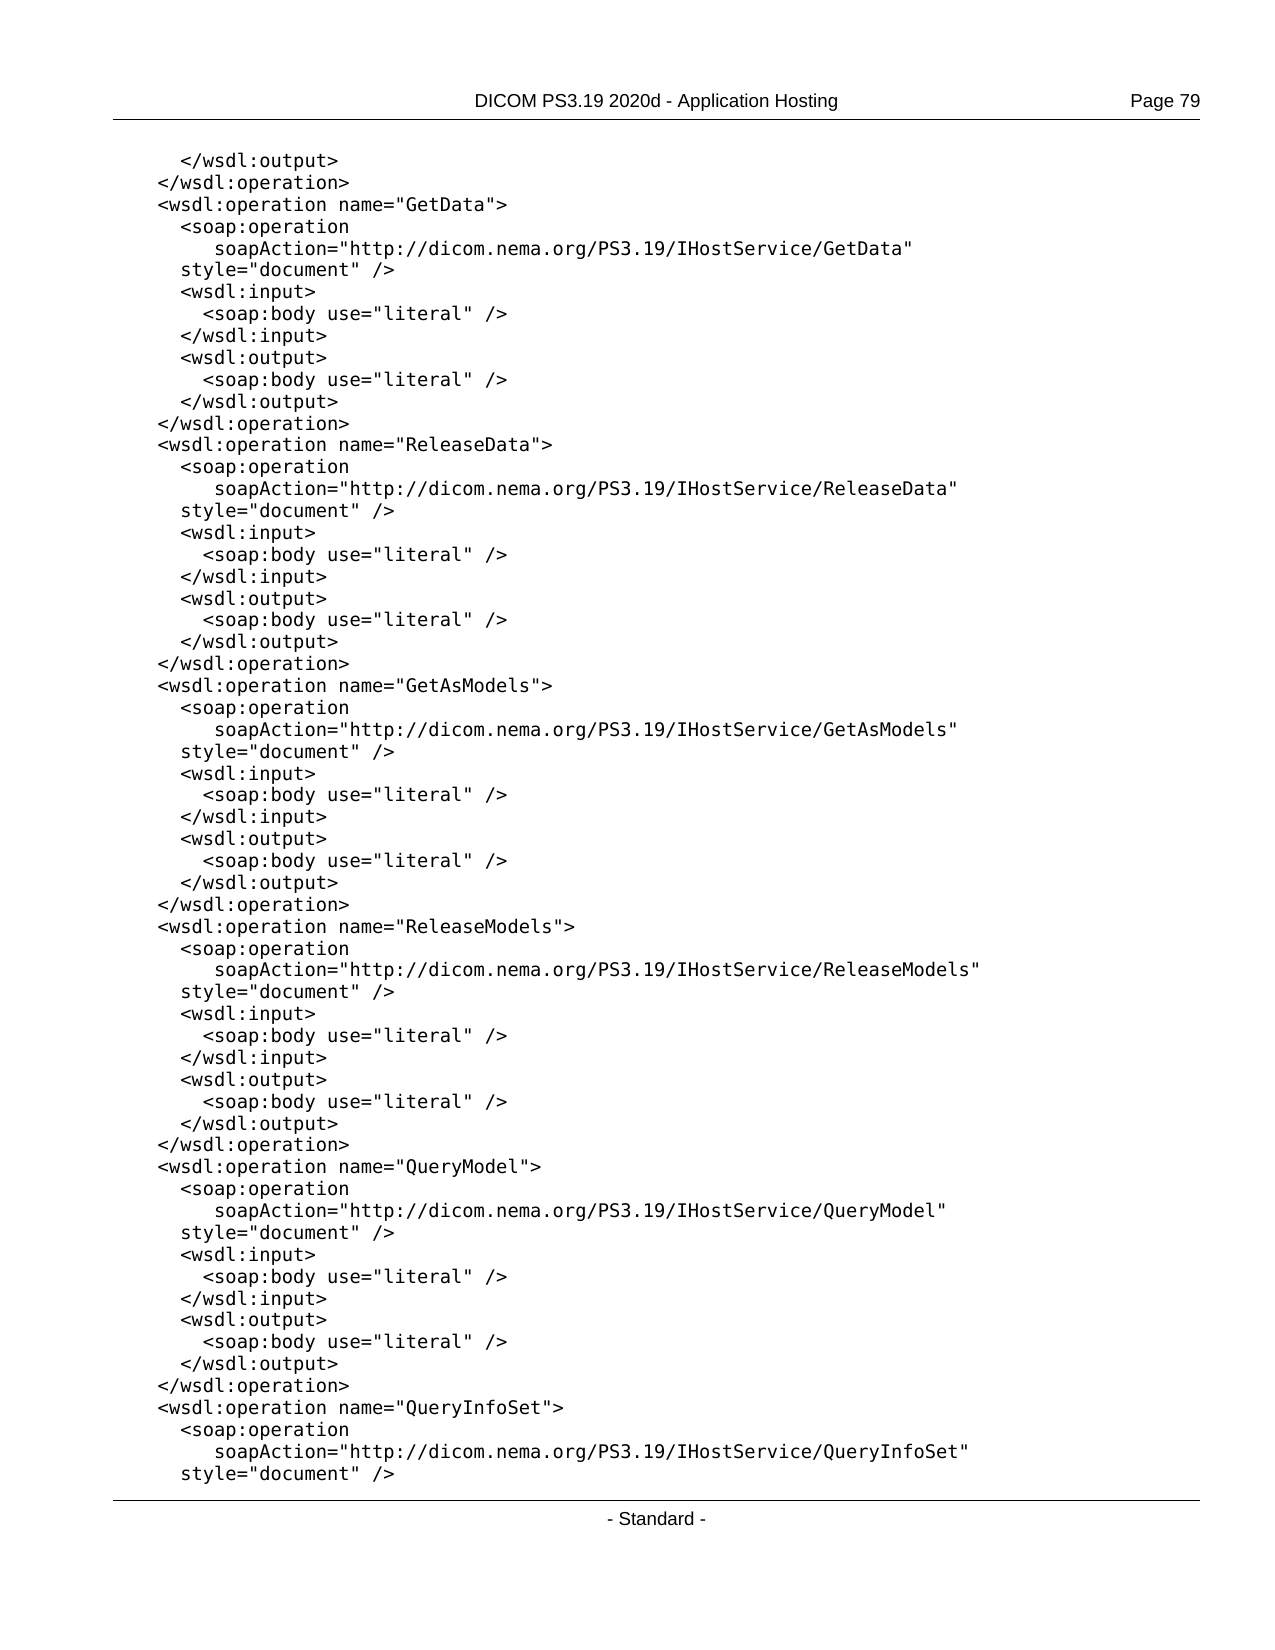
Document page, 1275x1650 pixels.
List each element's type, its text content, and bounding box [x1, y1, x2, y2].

text </wsdl:output> </wsdl:operation> <wsdl:operation name="GetData"> <soap:operation soapAction="http://dicom.nema.org/PS3.19/IHostService/GetData" style="document" /> <wsdl:input> <soap:body use="literal" /> </wsdl:input> <wsdl:output> <soap:body use="literal" /> </wsdl:output> </wsdl:operation> <wsdl:operation name="ReleaseData"> <soap:operation soapAction="http://dicom.nema.org/PS3.19/IHostService/ReleaseData" style="document" /> <wsdl:input> <soap:body use="literal" /> </wsdl:input> <wsdl:output> <soap:body use="literal" /> </wsdl:output> </wsdl:operation> <wsdl:operation name="GetAsModels"> <soap:operation soapAction="http://dicom.nema.org/PS3.19/IHostService/GetAsModels" style="document" /> <wsdl:input> <soap:body use="literal" /> </wsdl:input> <wsdl:output> <soap:body use="literal" /> </wsdl:output> </wsdl:operation> <wsdl:operation name="ReleaseModels"> <soap:operation soapAction="http://dicom.nema.org/PS3.19/IHostService/ReleaseModels" style="document" /> <wsdl:input> <soap:body use="literal" /> </wsdl:input> <wsdl:output> <soap:body use="literal" /> </wsdl:output> </wsdl:operation> <wsdl:operation name="QueryModel"> <soap:operation soapAction="http://dicom.nema.org/PS3.19/IHostService/QueryModel" style="document" /> <wsdl:input> <soap:body use="literal" /> </wsdl:input> <wsdl:output> <soap:body use="literal" /> </wsdl:output> </wsdl:operation> <wsdl:operation name="QueryInfoSet"> <soap:operation soapAction="http://dicom.nema.org/PS3.19/IHostService/QueryInfoSet" style="document" /> [112, 150, 1200, 1484]
